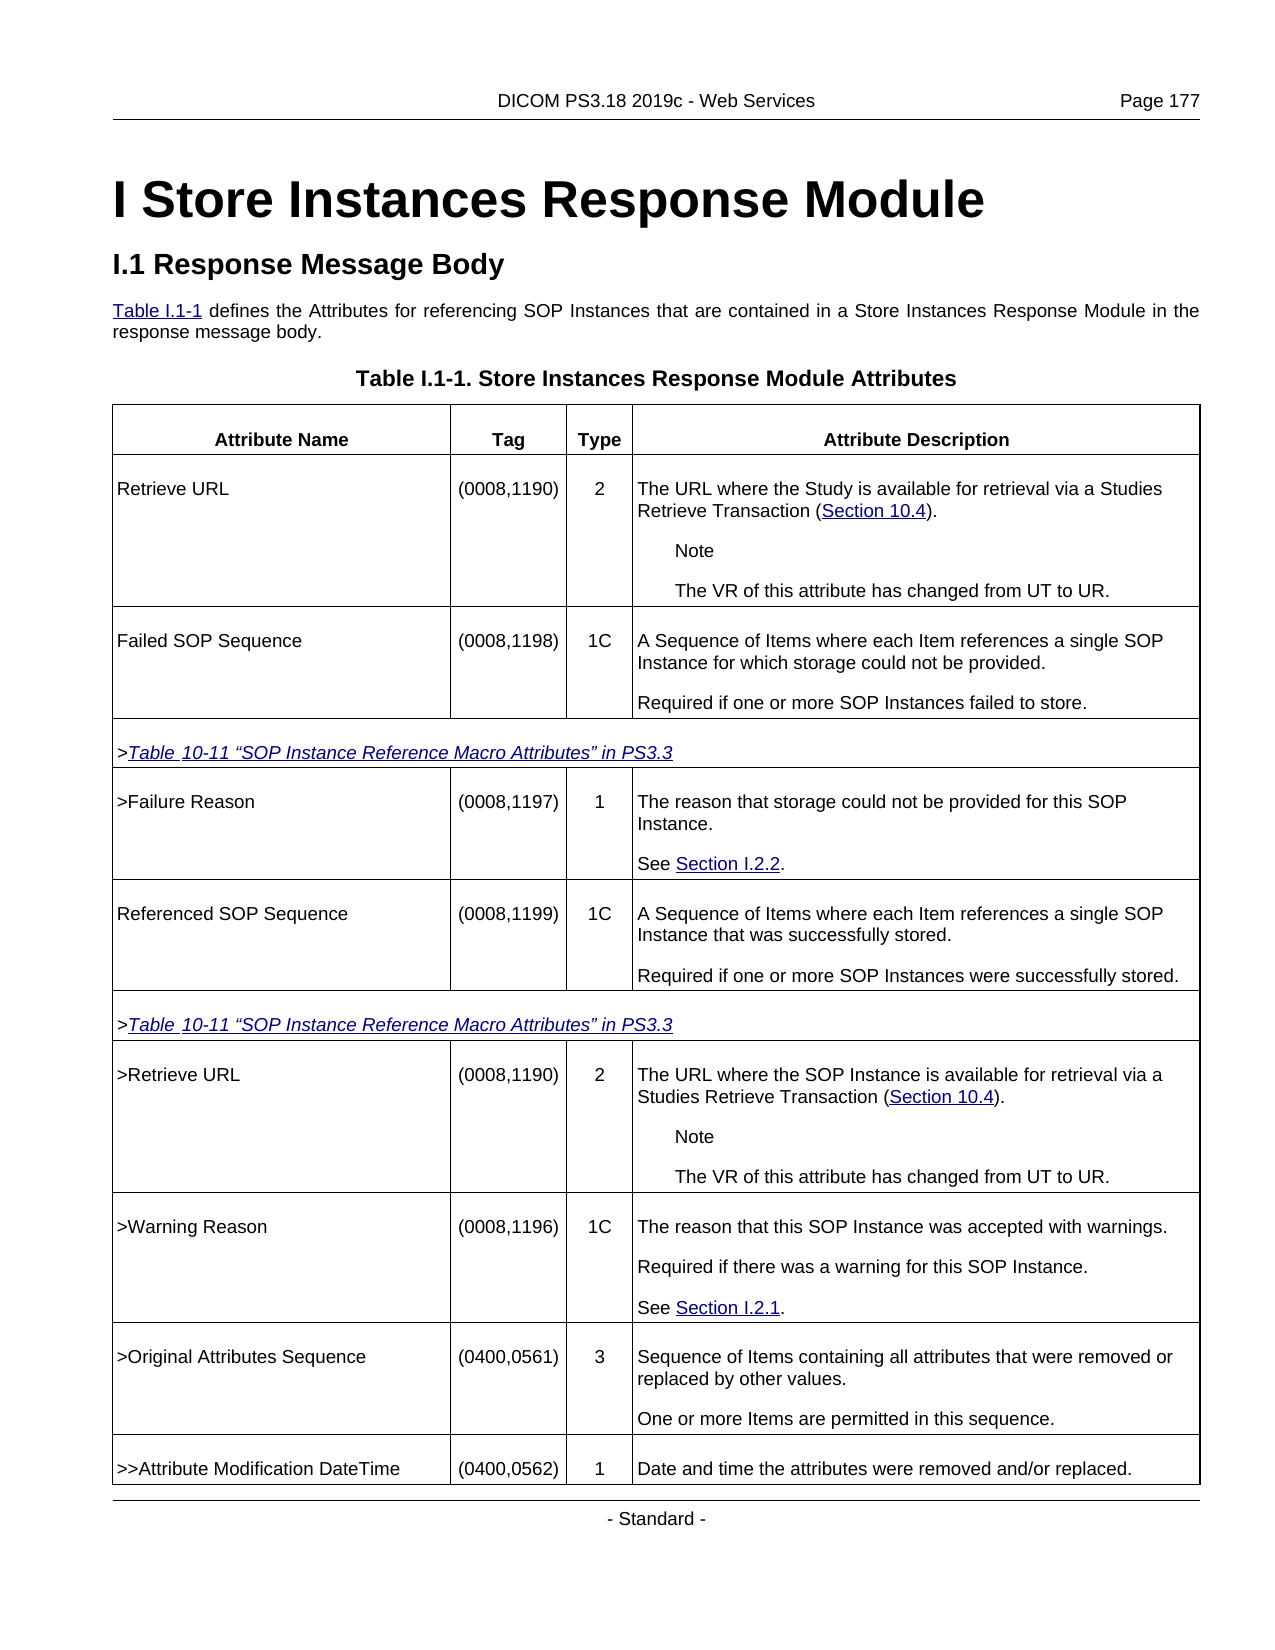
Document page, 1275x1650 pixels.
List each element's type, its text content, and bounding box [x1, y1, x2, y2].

table_header Attribute Description [633, 405, 1199, 454]
table_cell Retrieve URL [113, 455, 450, 606]
table_cell >Retrieve URL [113, 1041, 450, 1192]
table_cell >Table 10-11 “SOP Instance Reference Macro Attributes” in PS3.3 [113, 991, 1199, 1040]
table_cell (0400,0562) [451, 1435, 566, 1483]
table_cell Referenced SOP Sequence [113, 880, 450, 990]
text Table I.1-1 defines the Attributes for referencing SOP Instances that are contained in a Store Instances Response Module in the response message body. [112, 299, 1200, 342]
table_cell 1 [567, 768, 632, 879]
table_cell The URL where the Study is available for retrieval via a Studies Retrieve Transaction (Section 10.4). Note The VR of this attribute has changed from UT to UR. [633, 455, 1199, 606]
text Table I.1-1. Store Instances Response Module Attributes [112, 365, 1200, 391]
table_header Type [567, 405, 632, 454]
table_cell 3 [567, 1323, 632, 1434]
table_cell A Sequence of Items where each Item references a single SOP Instance that was successfully stored. Required if one or more SOP Instances were successfully stored. [633, 880, 1199, 990]
table_cell The URL where the SOP Instance is available for retrieval via a Studies Retrieve Transaction (Section 10.4). Note The VR of this attribute has changed from UT to UR. [633, 1041, 1199, 1192]
table_cell Sequence of Items containing all attributes that were removed or replaced by other values. One or more Items are permitted in this sequence. [633, 1323, 1199, 1434]
text I.1 Response Message Body [112, 247, 1200, 281]
table_cell (0008,1190) [451, 455, 566, 606]
table_cell >Table 10-11 “SOP Instance Reference Macro Attributes” in PS3.3 [113, 719, 1199, 767]
table_cell (0008,1199) [451, 880, 566, 990]
table_cell 2 [567, 455, 632, 606]
table_cell (0400,0561) [451, 1323, 566, 1434]
table_cell The reason that this SOP Instance was accepted with warnings. Required if there was a warning for this SOP Instance. See Section I.2.1. [633, 1193, 1199, 1322]
table_cell 1C [567, 1193, 632, 1322]
table_cell (0008,1198) [451, 607, 566, 717]
table_cell >Warning Reason [113, 1193, 450, 1322]
table_cell (0008,1197) [451, 768, 566, 879]
table_cell (0008,1190) [451, 1041, 566, 1192]
table_header Tag [451, 405, 566, 454]
table_cell Failed SOP Sequence [113, 607, 450, 717]
table_cell 1 [567, 1435, 632, 1483]
text I Store Instances Response Module [112, 169, 1200, 228]
table_cell The reason that storage could not be provided for this SOP Instance. See Section I.2.2. [633, 768, 1199, 879]
table_cell >Original Attributes Sequence [113, 1323, 450, 1434]
table_cell (0008,1196) [451, 1193, 566, 1322]
table_cell >>Attribute Modification DateTime [113, 1435, 450, 1483]
table_cell 2 [567, 1041, 632, 1192]
table_cell >Failure Reason [113, 768, 450, 879]
table_cell Date and time the attributes were removed and/or replaced. [633, 1435, 1199, 1483]
table_cell 1C [567, 607, 632, 717]
table_cell 1C [567, 880, 632, 990]
table_cell A Sequence of Items where each Item references a single SOP Instance for which storage could not be provided. Required if one or more SOP Instances failed to store. [633, 607, 1199, 717]
table_header Attribute Name [113, 405, 450, 454]
